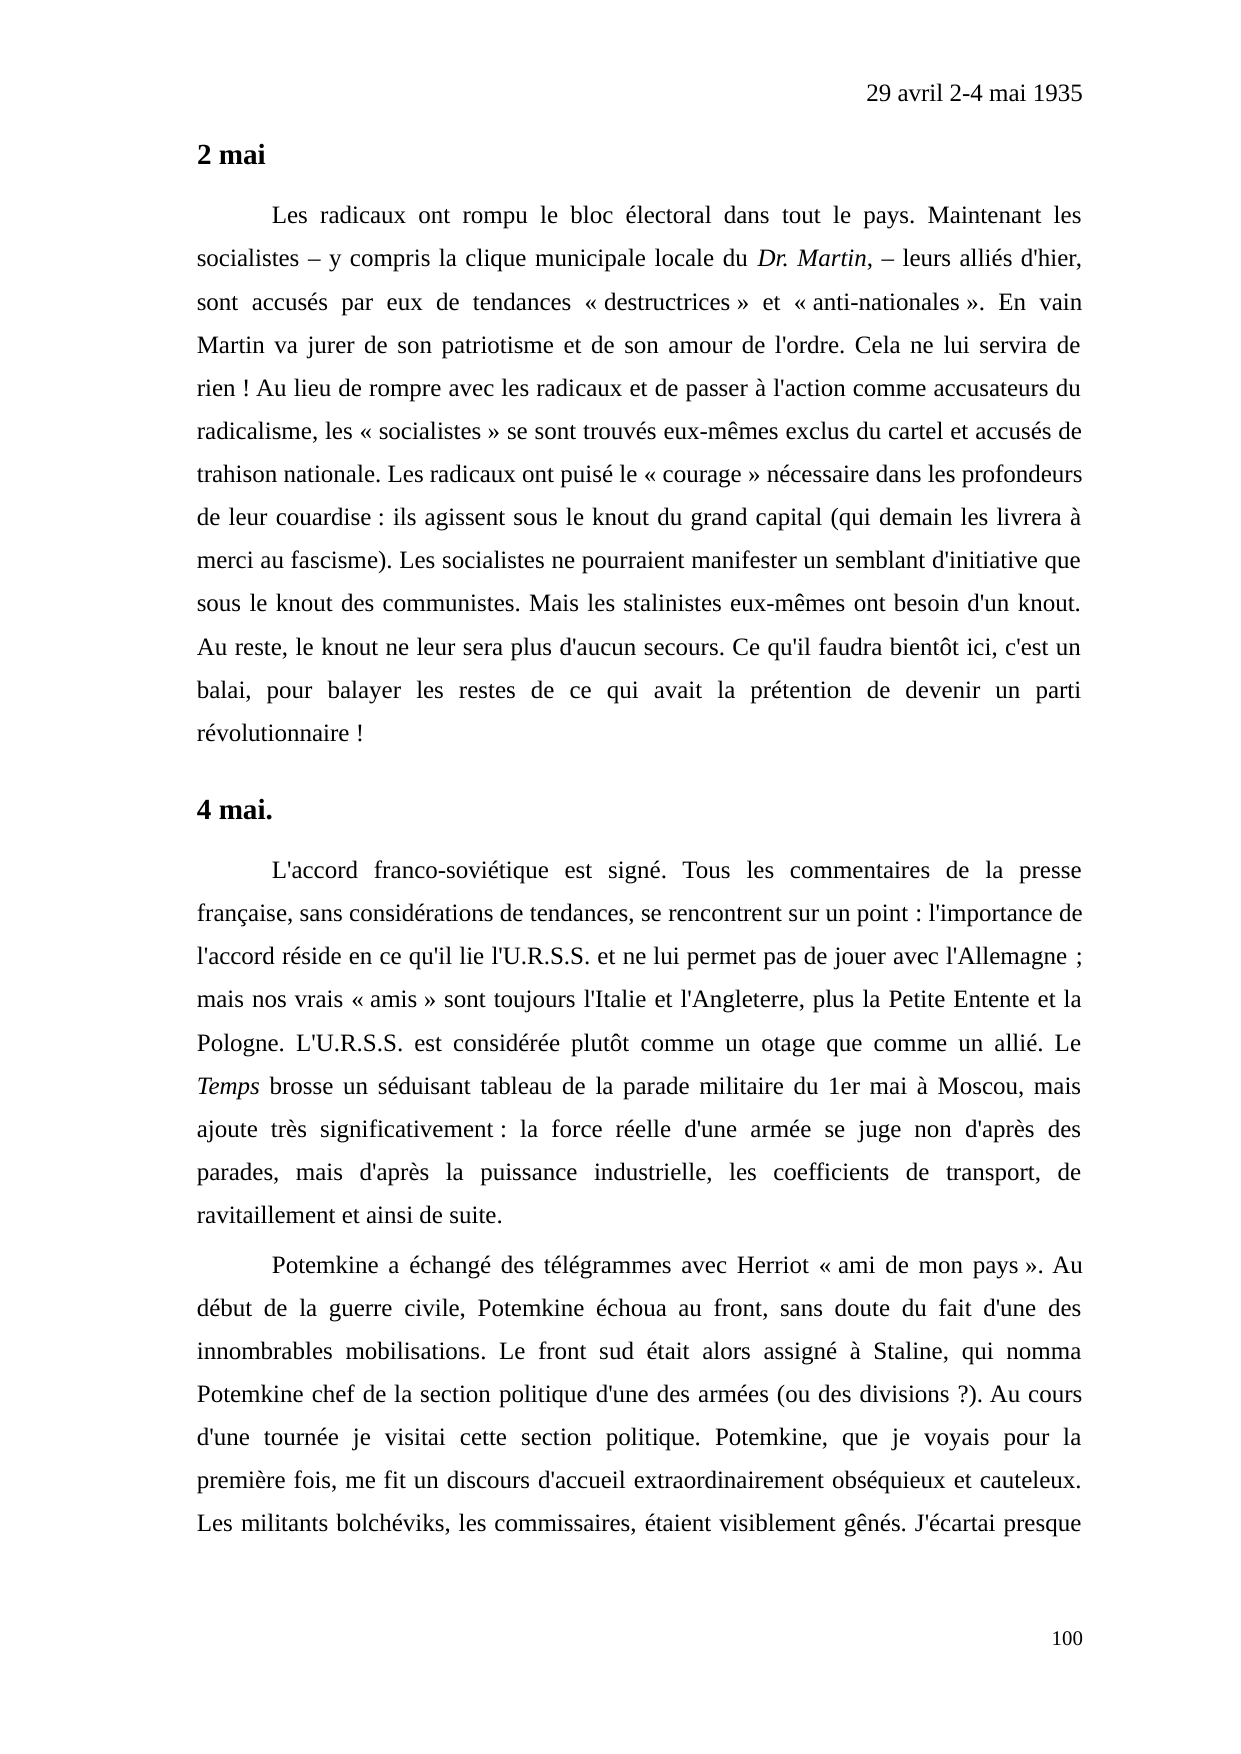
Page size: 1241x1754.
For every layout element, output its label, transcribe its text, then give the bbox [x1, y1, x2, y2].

text Les radicaux ont rompu le bloc électoral dans tout le pays. Maintenant les socialistes – y compris la clique municipale locale du Dr. Martin, – leurs alliés d'hier, sont accusés par eux de tendances « destructrices » et « anti-nationales ». En vain Martin va jurer de son patriotisme et de son amour de l'ordre. Cela ne lui servira de rien ! Au lieu de rompre avec les radicaux et de passer à l'action comme accusateurs du radicalisme, les « socialistes » se sont trouvés eux-mêmes exclus du cartel et accusés de trahison nationale. Les radicaux ont puisé le « courage » nécessaire dans les profondeurs de leur couardise : ils agissent sous le knout du grand capital (qui demain les livrera à merci au fascisme). Les socialistes ne pourraient manifester un semblant d'initiative que sous le knout des communistes. Mais les stalinistes eux-mêmes ont besoin d'un knout. Au reste, le knout ne leur sera plus d'aucun secours. Ce qu'il faudra bientôt ici, c'est un balai, pour balayer les restes de ce qui avait la prétention de devenir un parti révolutionnaire ! [197, 200, 1082, 747]
subtitle 2 mai [197, 137, 1082, 171]
text L'accord franco-soviétique est signé. Tous les commentaires de la presse française, sans considérations de tendances, se rencontrent sur un point : l'importance de l'accord réside en ce qu'il lie l'U.R.S.S. et ne lui permet pas de jouer avec l'Allemagne ; mais nos vrais « amis » sont toujours l'Italie et l'Angleterre, plus la Petite Entente et la Pologne. L'U.R.S.S. est considérée plutôt comme un otage que comme un allié. Le Temps brosse un séduisant tableau de la parade militaire du 1er mai à Moscou, mais ajoute très significativement : la force réelle d'une armée se juge non d'après des parades, mais d'après la puissance industrielle, les coefficients de transport, de ravitaillement et ainsi de suite. [197, 855, 1082, 1229]
text Potemkine a échangé des télégrammes avec Herriot « ami de mon pays ». Au début de la guerre civile, Potemkine échoua au front, sans doute du fait d'une des innombrables mobilisations. Le front sud était alors assigné à Staline, qui nomma Potemkine chef de la section politique d'une des armées (ou des divisions ?). Au cours d'une tournée je visitai cette section politique. Potemkine, que je voyais pour la première fois, me fit un discours d'accueil extraordinairement obséquieux et cauteleux. Les militants bolchéviks, les commissaires, étaient visiblement gênés. J'écartai presque [197, 1250, 1082, 1537]
subtitle 4 mai. [197, 792, 1082, 826]
